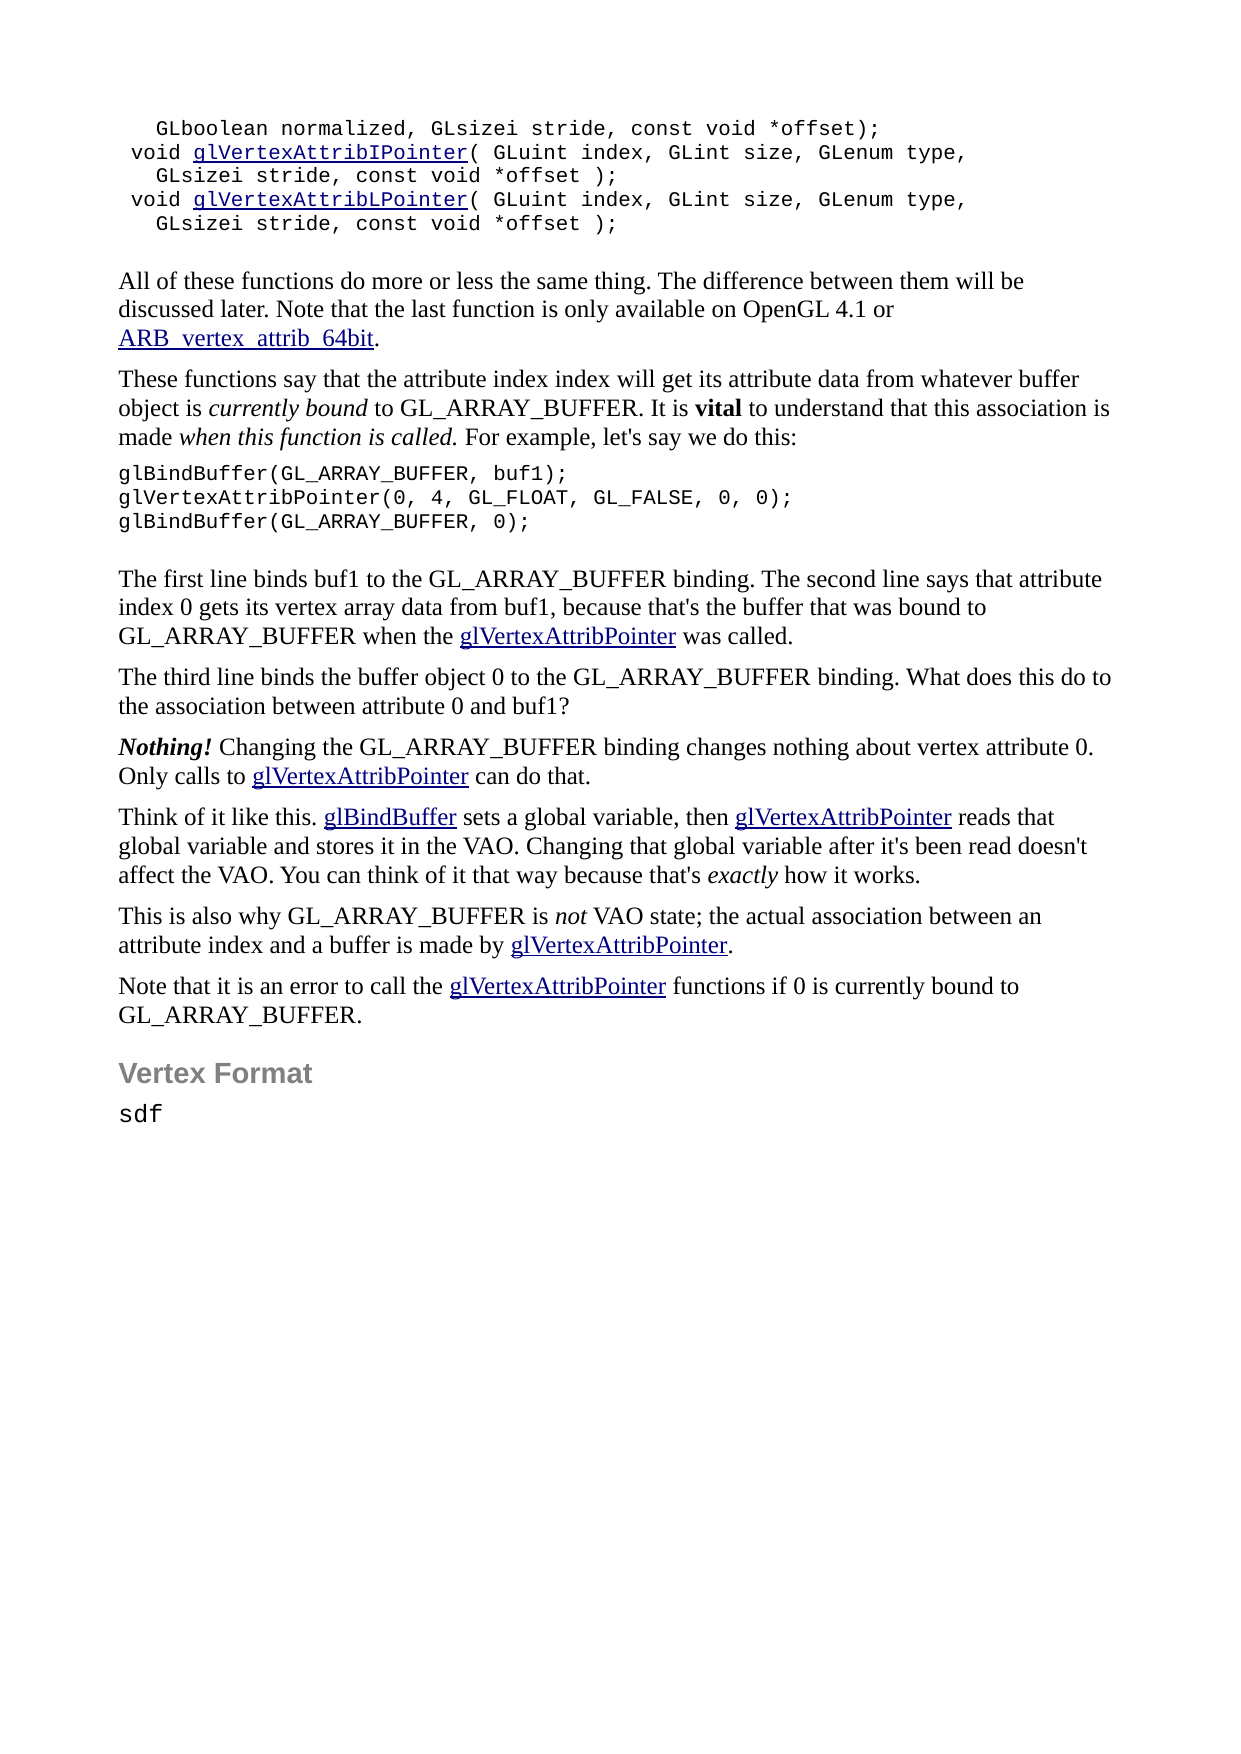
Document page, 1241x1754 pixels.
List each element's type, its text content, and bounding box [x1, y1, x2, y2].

text glBindBuffer(GL_ARRAY_BUFFER, 0); [118, 511, 1122, 534]
text glVertexAttribPointer(0, 4, GL_FLOAT, GL_FALSE, 0, 0); [118, 487, 1122, 511]
text sdf [118, 1102, 1122, 1130]
text GLboolean normalized​, GLsizei stride​, const void *offset​); [118, 118, 1122, 142]
text All of these functions do more or less the same thing. The difference between them will be discussed later. Note that the last function is only available on OpenGL 4.1 or ARB_vertex_attrib_64bit. [118, 266, 1122, 352]
text void glVertexAttribLPointer​( GLuint index​, GLint size​, GLenum type​, [118, 189, 1122, 213]
text The first line binds buf1​ to the GL_ARRAY_BUFFER​ binding. The second line says that attribute index 0 gets its vertex array data from buf1​, because that's the buffer that was bound to GL_ARRAY_BUFFER​ when the glVertexAttribPointer​ was called. [118, 564, 1122, 650]
text GLsizei stride​, const void *offset​ ); [118, 213, 1122, 236]
text This is also why GL_ARRAY_BUFFER​ is not VAO state; the actual association between an attribute index and a buffer is made by glVertexAttribPointer​. [118, 901, 1122, 959]
text Think of it like this. glBindBuffer​ sets a global variable, then glVertexAttribPointer​ reads that global variable and stores it in the VAO. Changing that global variable after it's been read doesn't affect the VAO. You can think of it that way because that's exactly how it works. [118, 802, 1122, 889]
text glBindBuffer(GL_ARRAY_BUFFER, buf1); [118, 463, 1122, 487]
text These functions say that the attribute index index​ will get its attribute data from whatever buffer object is currently bound to GL_ARRAY_BUFFER​. It is vital to understand that this association is made when this function is called. For example, let's say we do this: [118, 364, 1122, 451]
text Nothing! Changing the GL_ARRAY_BUFFER​ binding changes nothing about vertex attribute 0. Only calls to glVertexAttribPointer​ can do that. [118, 732, 1122, 790]
text Note that it is an error to call the glVertexAttribPointer​ functions if 0 is currently bound to GL_ARRAY_BUFFER​. [118, 971, 1122, 1029]
text GLsizei stride​, const void *offset​ ); [118, 165, 1122, 189]
text void glVertexAttribIPointer​( GLuint index​, GLint size​, GLenum type​, [118, 142, 1122, 165]
subtitle Vertex Format [118, 1056, 1122, 1089]
text The third line binds the buffer object 0 to the GL_ARRAY_BUFFER​ binding. What does this do to the association between attribute 0 and buf1​? [118, 662, 1122, 720]
